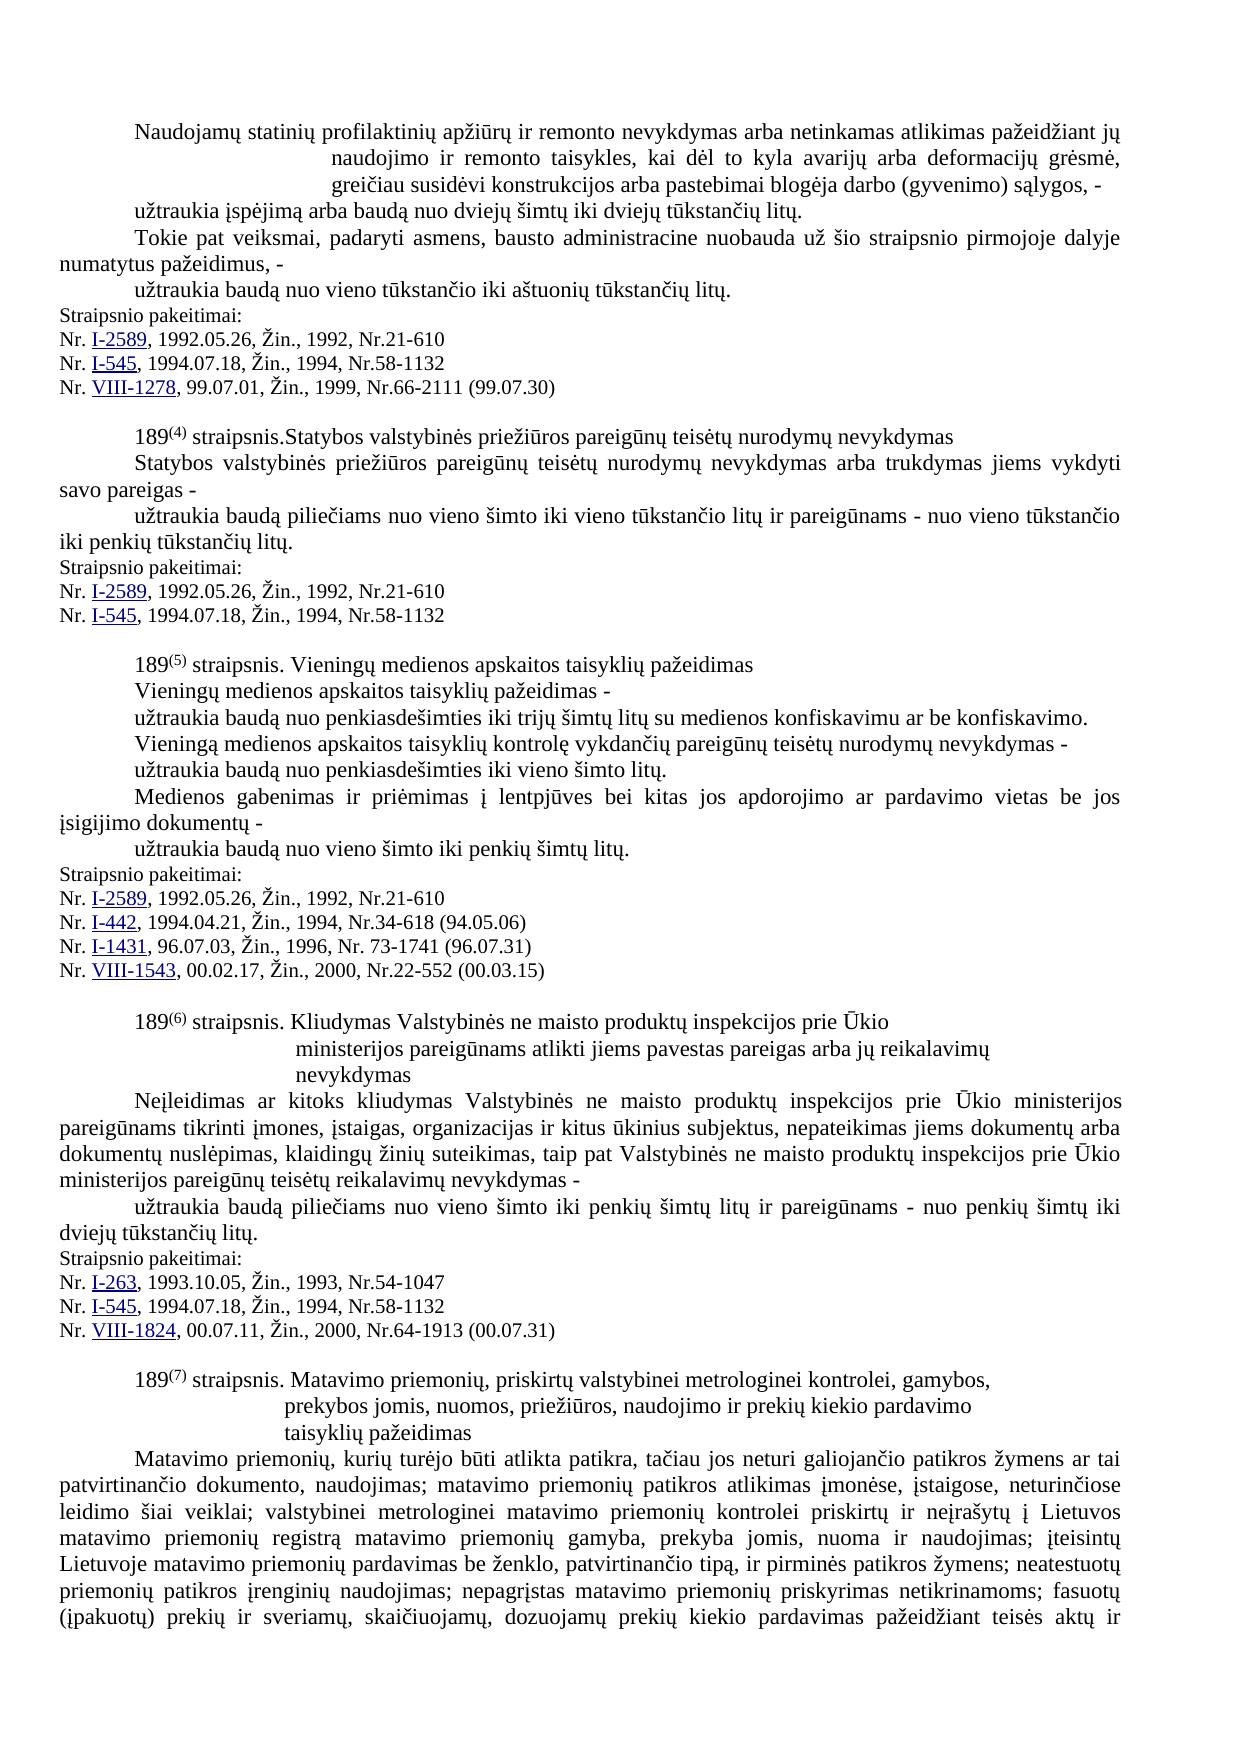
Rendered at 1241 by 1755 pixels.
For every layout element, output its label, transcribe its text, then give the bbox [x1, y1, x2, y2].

text Straipsnio pakeitimai: [59, 303, 1122, 327]
text Nr. I-2589, 1992.05.26, Žin., 1992, Nr.21-610 [59, 886, 1122, 910]
text Vieningą medienos apskaitos taisyklių kontrolę vykdančių pareigūnų teisėtų nurodymų nevykdymas - [59, 730, 1122, 756]
text Vieningų medienos apskaitos taisyklių pažeidimas - [59, 677, 1122, 704]
text Nr. I-545, 1994.07.18, Žin., 1994, Nr.58-1132 [59, 1294, 1122, 1318]
text 189(5) straipsnis. Vieningų medienos apskaitos taisyklių pažeidimas [59, 651, 1122, 677]
text 189(7) straipsnis. Matavimo priemonių, priskirtų valstybinei metrologinei kontrolei, gamybos, [134, 1366, 1122, 1392]
text Straipsnio pakeitimai: [59, 1246, 1122, 1270]
text užtraukia baudą nuo vieno šimto iki penkių šimtų litų. [59, 835, 1122, 862]
text Statybos valstybinės priežiūros pareigūnų teisėtų nurodymų nevykdymas arba trukdymas jiems vykdyti savo pareigas - [59, 449, 1122, 502]
text Matavimo priemonių, kurių turėjo būti atlikta patikra, tačiau jos neturi galiojančio patikros žymens ar tai patvirtinančio dokumento, naudojimas; matavimo priemonių patikros atlikimas įmonėse, įstaigose, neturinčiose leidimo šiai veiklai; valstybinei metrologinei matavimo priemonių kontrolei priskirtų ir neįrašytų į Lietuvos matavimo priemonių registrą matavimo priemonių gamyba, prekyba jomis, nuoma ir naudojimas; įteisintų Lietuvoje matavimo priemonių pardavimas be ženklo, patvirtinančio tipą, ir pirminės patikros žymens; neatestuotų priemonių patikros įrenginių naudojimas; nepagrįstas matavimo priemonių priskyrimas netikrinamoms; fasuotų (įpakuotų) prekių ir sveriamų, skaičiuojamų, dozuojamų prekių kiekio pardavimas pažeidžiant teisės aktų ir [59, 1445, 1122, 1629]
text taisyklių pažeidimas [284, 1419, 1122, 1445]
text užtraukia baudą nuo penkiasdešimties iki trijų šimtų litų su medienos konfiskavimu ar be konfiskavimo. [59, 704, 1122, 730]
text Straipsnio pakeitimai: [59, 862, 1122, 886]
text Nr. I-545, 1994.07.18, Žin., 1994, Nr.58-1132 [59, 351, 1122, 375]
text Nr. VIII-1278, 99.07.01, Žin., 1999, Nr.66-2111 (99.07.30) [59, 375, 1122, 399]
text Nr. I-442, 1994.04.21, Žin., 1994, Nr.34-618 (94.05.06) [59, 910, 1122, 934]
text Nr. I-1431, 96.07.03, Žin., 1996, Nr. 73-1741 (96.07.31) [59, 934, 1122, 958]
text 189(6) straipsnis. Kliudymas Valstybinės ne maisto produktų inspekcijos prie Ūkio [134, 1008, 1122, 1035]
text ministerijos pareigūnams atlikti jiems pavestas pareigas arba jų reikalavimų [295, 1035, 1122, 1061]
text Nr. VIII-1824, 00.07.11, Žin., 2000, Nr.64-1913 (00.07.31) [59, 1318, 1122, 1342]
text Naudojamų statinių profilaktinių apžiūrų ir remonto nevykdymas arba netinkamas atlikimas pažeidžiant jų naudojimo ir remonto taisykles, kai dėl to kyla avarijų arba deformacijų grėsmė, greičiau susidėvi konstrukcijos arba pastebimai blogėja darbo (gyvenimo) sąlygos, - [134, 118, 1122, 197]
text Straipsnio pakeitimai: [59, 555, 1122, 579]
text Medienos gabenimas ir priėmimas į lentpjūves bei kitas jos apdorojimo ar pardavimo vietas be jos įsigijimo dokumentų - [59, 783, 1122, 835]
text Nr. I-263, 1993.10.05, Žin., 1993, Nr.54-1047 [59, 1270, 1122, 1294]
text užtraukia baudą piliečiams nuo vieno šimto iki vieno tūkstančio litų ir pareigūnams - nuo vieno tūkstančio iki penkių tūkstančių litų. [59, 502, 1122, 555]
text prekybos jomis, nuomos, priežiūros, naudojimo ir prekių kiekio pardavimo [284, 1392, 1122, 1419]
text 189(4) straipsnis.Statybos valstybinės priežiūros pareigūnų teisėtų nurodymų nevykdymas [59, 423, 1122, 449]
text Nr. VIII-1543, 00.02.17, Žin., 2000, Nr.22-552 (00.03.15) [59, 958, 1122, 982]
text užtraukia įspėjimą arba baudą nuo dviejų šimtų iki dviejų tūkstančių litų. [59, 197, 1122, 223]
text užtraukia baudą piliečiams nuo vieno šimto iki penkių šimtų litų ir pareigūnams - nuo penkių šimtų iki dviejų tūkstančių litų. [59, 1193, 1122, 1246]
text užtraukia baudą nuo vieno tūkstančio iki aštuonių tūkstančių litų. [59, 276, 1122, 303]
text užtraukia baudą nuo penkiasdešimties iki vieno šimto litų. [59, 756, 1122, 783]
text Neįleidimas ar kitoks kliudymas Valstybinės ne maisto produktų inspekcijos prie Ūkio ministerijos pareigūnams tikrinti įmones, įstaigas, organizacijas ir kitus ūkinius subjektus, nepateikimas jiems dokumentų arba dokumentų nuslėpimas, klaidingų žinių suteikimas, taip pat Valstybinės ne maisto produktų inspekcijos prie Ūkio ministerijos pareigūnų teisėtų reikalavimų nevykdymas - [59, 1087, 1122, 1193]
text Nr. I-545, 1994.07.18, Žin., 1994, Nr.58-1132 [59, 603, 1122, 627]
text Tokie pat veiksmai, padaryti asmens, bausto administracine nuobauda už šio straipsnio pirmojoje dalyje numatytus pažeidimus, - [59, 223, 1122, 276]
text Nr. I-2589, 1992.05.26, Žin., 1992, Nr.21-610 [59, 579, 1122, 603]
text Nr. I-2589, 1992.05.26, Žin., 1992, Nr.21-610 [59, 327, 1122, 351]
text nevykdymas [295, 1061, 1122, 1087]
